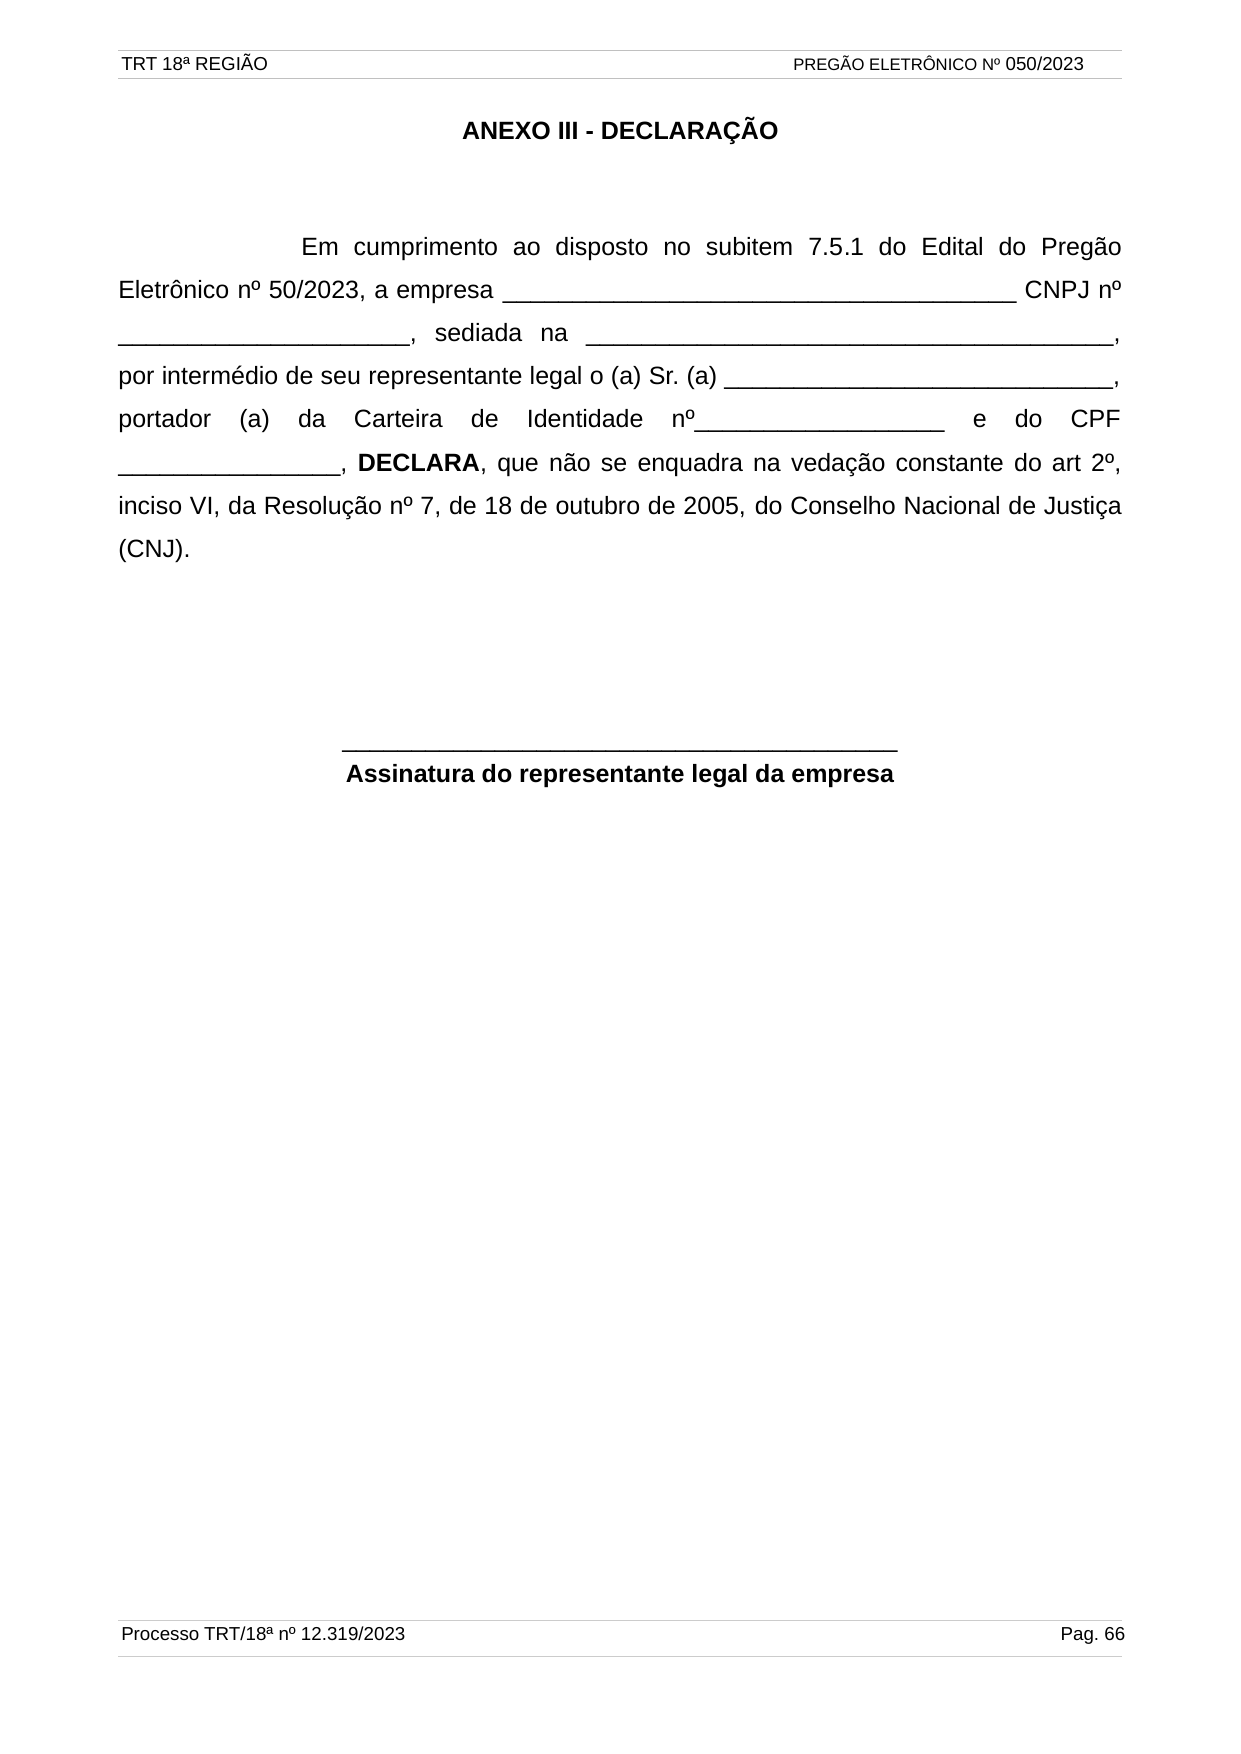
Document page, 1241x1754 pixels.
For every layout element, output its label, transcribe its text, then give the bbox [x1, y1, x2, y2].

text ________________________________________ [118, 724, 1122, 753]
text ANEXO III - DECLARAÇÃO [118, 116, 1122, 144]
text Assinatura do representante legal da empresa [118, 753, 1122, 788]
text Em cumprimento ao disposto no subitem 7.5.1 do Edital do Pregão Eletrônico nº 50/2023, a empresa _____________________________________ CNPJ nº _____________________, sediada na ______________________________________, por intermédio de seu representante legal o (a) Sr. (a) ____________________________, portador (a) da Carteira de Identidade nº__________________ e do CPF ________________, DECLARA, que não se enquadra na vedação constante do art 2º, inciso VI, da Resolução nº 7, de 18 de outubro de 2005, do Conselho Nacional de Justiça (CNJ). [118, 232, 1122, 562]
